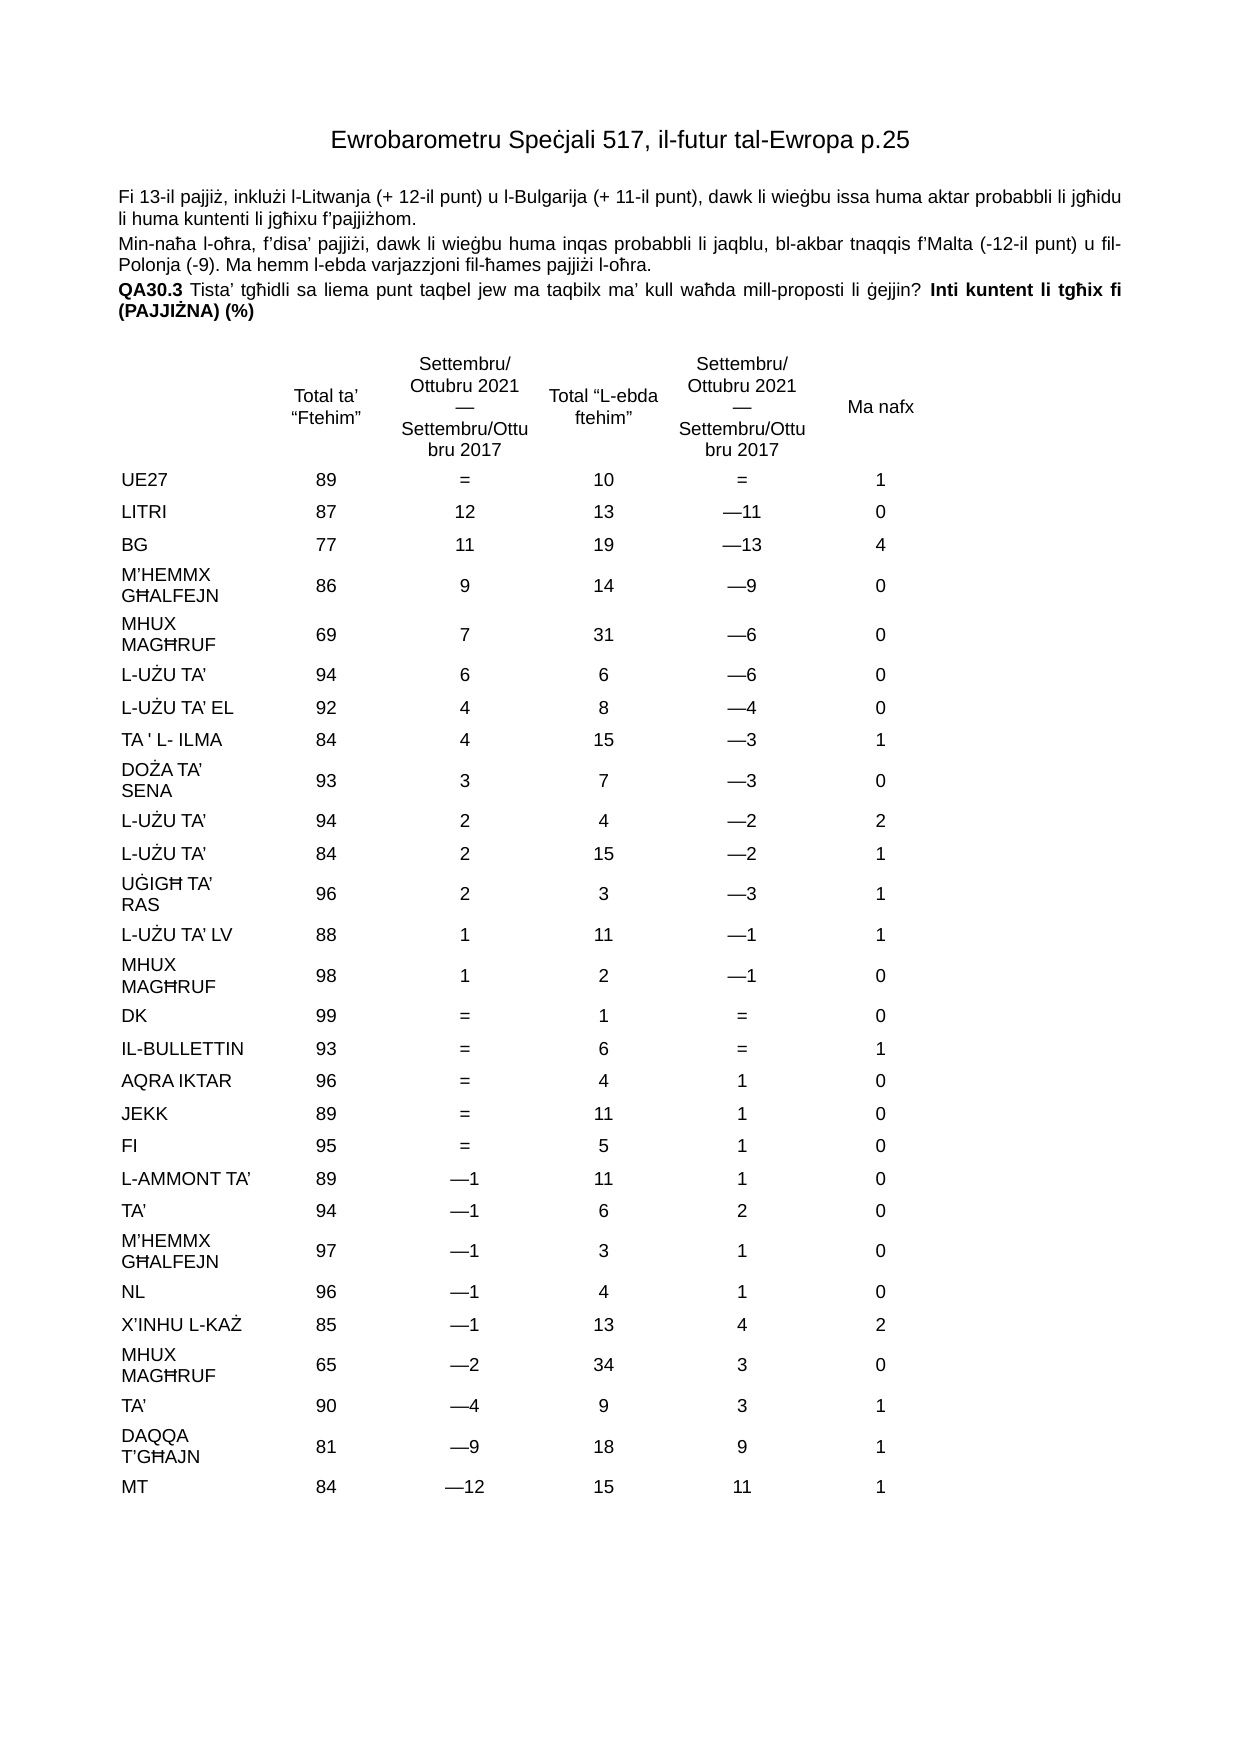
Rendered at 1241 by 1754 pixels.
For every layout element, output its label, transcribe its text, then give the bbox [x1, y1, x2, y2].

table_cell —6 [673, 659, 811, 691]
table_cell 0 [811, 496, 950, 528]
table_cell —9 [395, 1422, 534, 1471]
table_cell 0 [811, 1130, 950, 1162]
table_cell MHUX MAGĦRUF [118, 951, 257, 1000]
table_cell 94 [257, 1194, 395, 1227]
table_cell 0 [811, 691, 950, 723]
table_cell 2 [811, 1308, 950, 1340]
table_cell 0 [811, 561, 950, 610]
table_cell 11 [534, 1097, 673, 1129]
table_cell 89 [257, 1097, 395, 1129]
table_cell = [673, 1000, 811, 1032]
table_cell 1 [395, 951, 534, 1000]
table_cell = [395, 1000, 534, 1032]
table_cell = [673, 1032, 811, 1065]
table_cell —11 [673, 496, 811, 528]
table_cell = [673, 464, 811, 496]
table_cell 3 [534, 1227, 673, 1276]
table_cell LITRI [118, 496, 257, 528]
table_cell 84 [257, 724, 395, 756]
table_cell —3 [673, 724, 811, 756]
table_cell 84 [257, 1471, 395, 1503]
table_cell —1 [395, 1162, 534, 1194]
table_cell 85 [257, 1308, 395, 1340]
table_cell 6 [534, 1032, 673, 1065]
table_cell 1 [673, 1065, 811, 1097]
table_cell UĠIGĦ TA’ RAS [118, 870, 257, 918]
table_cell 19 [534, 528, 673, 561]
table_cell 4 [395, 724, 534, 756]
table_cell IL-BULLETTIN [118, 1032, 257, 1065]
table_cell = [395, 1130, 534, 1162]
table_cell —3 [673, 756, 811, 805]
table_cell —2 [673, 837, 811, 869]
table_cell 95 [257, 1130, 395, 1162]
table_cell 1 [811, 1389, 950, 1422]
table_cell 1 [673, 1097, 811, 1129]
table_cell 2 [534, 951, 673, 1000]
table_cell 97 [257, 1227, 395, 1276]
table_cell NL [118, 1276, 257, 1308]
table_cell = [395, 1065, 534, 1097]
table_cell L-UŻU TA’ EL [118, 691, 257, 723]
table_cell 0 [811, 1276, 950, 1308]
table_cell 1 [811, 1032, 950, 1065]
table_cell BG [118, 528, 257, 561]
table_cell 92 [257, 691, 395, 723]
table_cell 1 [673, 1130, 811, 1162]
table_cell TA ' L- ILMA [118, 724, 257, 756]
table_cell 96 [257, 1065, 395, 1097]
table_cell 9 [534, 1389, 673, 1422]
table_header Ma nafx [811, 350, 950, 463]
table_cell UE27 [118, 464, 257, 496]
table_cell 1 [811, 870, 950, 918]
table_cell 0 [811, 1340, 950, 1389]
table_cell DAQQA T’GĦAJN [118, 1422, 257, 1471]
table_cell 69 [257, 610, 395, 659]
table_cell —1 [673, 951, 811, 1000]
table_cell M’HEMMX GĦALFEJN [118, 561, 257, 610]
table_cell 11 [534, 919, 673, 951]
table_cell FI [118, 1130, 257, 1162]
table_cell 87 [257, 496, 395, 528]
table_cell 15 [534, 837, 673, 869]
table_cell DK [118, 1000, 257, 1032]
table_cell L-AMMONT TA’ [118, 1162, 257, 1194]
table_cell = [395, 464, 534, 496]
table_cell 4 [673, 1308, 811, 1340]
table_cell AQRA IKTAR [118, 1065, 257, 1097]
table_cell 5 [534, 1130, 673, 1162]
text Min-naħa l-oħra, f’disa’ pajjiżi, dawk li wieġbu huma inqas probabbli li jaqblu, bl-akbar tnaqqis f’Malta (-12-il punt) u fil-Polonja (-9). Ma hemm l-ebda varjazzjoni fil-ħames pajjiżi l-oħra. [118, 232, 1122, 276]
table_cell 2 [395, 870, 534, 918]
table_cell 1 [811, 1422, 950, 1471]
table_cell DOŻA TA’ SENA [118, 756, 257, 805]
table_cell 93 [257, 1032, 395, 1065]
table_cell 2 [395, 837, 534, 869]
table_header Settembru/Ottubru 2021 — Settembru/Ottubru 2017 [395, 350, 534, 463]
table_cell —4 [395, 1389, 534, 1422]
table_header Total ta’ “Ftehim” [257, 350, 395, 463]
table_cell 4 [534, 805, 673, 837]
table_cell 2 [811, 805, 950, 837]
table_cell 1 [395, 919, 534, 951]
table_cell L-UŻU TA’ [118, 659, 257, 691]
table_cell X’INHU L-KAŻ [118, 1308, 257, 1340]
table_cell —13 [673, 528, 811, 561]
table_cell 7 [534, 756, 673, 805]
table_cell 6 [395, 659, 534, 691]
table_cell = [395, 1032, 534, 1065]
table_cell 15 [534, 1471, 673, 1503]
table_cell 3 [534, 870, 673, 918]
table_cell 11 [673, 1471, 811, 1503]
table_cell 34 [534, 1340, 673, 1389]
table_cell 11 [395, 528, 534, 561]
table_cell 0 [811, 1194, 950, 1227]
table_cell 86 [257, 561, 395, 610]
table_cell —2 [673, 805, 811, 837]
table_cell —4 [673, 691, 811, 723]
table_cell 94 [257, 805, 395, 837]
table_cell 0 [811, 1000, 950, 1032]
table_cell MHUX MAGĦRUF [118, 610, 257, 659]
table_cell 13 [534, 1308, 673, 1340]
table_cell JEKK [118, 1097, 257, 1129]
table_cell 15 [534, 724, 673, 756]
table_cell 96 [257, 1276, 395, 1308]
table_cell —1 [395, 1276, 534, 1308]
table_cell 0 [811, 659, 950, 691]
table_cell 93 [257, 756, 395, 805]
table_cell 6 [534, 659, 673, 691]
table_cell 3 [673, 1340, 811, 1389]
table_cell 96 [257, 870, 395, 918]
table_cell TA’ [118, 1194, 257, 1227]
table_header Total “L-ebda ftehim” [534, 350, 673, 463]
table_cell 0 [811, 1097, 950, 1129]
table_cell 3 [395, 756, 534, 805]
table_cell —1 [395, 1194, 534, 1227]
table_cell 11 [534, 1162, 673, 1194]
table_cell 4 [534, 1276, 673, 1308]
table_cell 1 [811, 464, 950, 496]
table_cell 6 [534, 1194, 673, 1227]
table_cell 18 [534, 1422, 673, 1471]
table_cell 1 [811, 1471, 950, 1503]
text Fi 13-il pajjiż, inklużi l-Litwanja (+ 12-il punt) u l-Bulgarija (+ 11-il punt), dawk li wieġbu issa huma aktar probabbli li jgħidu li huma kuntenti li jgħixu f’pajjiżhom. [118, 186, 1122, 229]
table_cell —9 [673, 561, 811, 610]
table_cell —6 [673, 610, 811, 659]
table_cell 2 [395, 805, 534, 837]
table_cell 1 [673, 1162, 811, 1194]
table_cell 84 [257, 837, 395, 869]
table_header [118, 350, 257, 463]
table_cell M’HEMMX GĦALFEJN [118, 1227, 257, 1276]
table_cell MT [118, 1471, 257, 1503]
table_cell 14 [534, 561, 673, 610]
table_header Settembru/Ottubru 2021 — Settembru/Ottubru 2017 [673, 350, 811, 463]
table_cell 8 [534, 691, 673, 723]
table_cell 89 [257, 1162, 395, 1194]
table_cell L-UŻU TA’ [118, 805, 257, 837]
table_cell 4 [534, 1065, 673, 1097]
table_cell 0 [811, 951, 950, 1000]
table_cell 1 [811, 919, 950, 951]
table_cell —1 [395, 1227, 534, 1276]
table_cell 65 [257, 1340, 395, 1389]
table_cell 4 [811, 528, 950, 561]
table_cell 0 [811, 756, 950, 805]
table_cell 31 [534, 610, 673, 659]
table_cell 2 [673, 1194, 811, 1227]
table_cell MHUX MAGĦRUF [118, 1340, 257, 1389]
table_cell —2 [395, 1340, 534, 1389]
table_cell 94 [257, 659, 395, 691]
table_cell —1 [673, 919, 811, 951]
table_cell 9 [673, 1422, 811, 1471]
table_cell 89 [257, 464, 395, 496]
table_cell 1 [673, 1227, 811, 1276]
table_cell —1 [395, 1308, 534, 1340]
text QA30.3 Tista’ tgħidli sa liema punt taqbel jew ma taqbilx ma’ kull waħda mill-proposti li ġejjin? Inti kuntent li tgħix fi (PAJJIŻNA) (%) [118, 279, 1122, 322]
table_cell 0 [811, 1065, 950, 1097]
table_cell 77 [257, 528, 395, 561]
table_cell = [395, 1097, 534, 1129]
table_cell 88 [257, 919, 395, 951]
table_cell 12 [395, 496, 534, 528]
table_cell —3 [673, 870, 811, 918]
table_cell 81 [257, 1422, 395, 1471]
table_cell TA’ [118, 1389, 257, 1422]
table_cell 3 [673, 1389, 811, 1422]
table_cell 1 [811, 837, 950, 869]
table_cell 10 [534, 464, 673, 496]
table_cell —12 [395, 1471, 534, 1503]
table_cell 13 [534, 496, 673, 528]
table_cell 0 [811, 610, 950, 659]
table_cell 98 [257, 951, 395, 1000]
table_cell 99 [257, 1000, 395, 1032]
table_cell 1 [811, 724, 950, 756]
table_cell L-UŻU TA’ LV [118, 919, 257, 951]
table_cell L-UŻU TA’ [118, 837, 257, 869]
table_cell 7 [395, 610, 534, 659]
table_cell 1 [534, 1000, 673, 1032]
table_cell 1 [673, 1276, 811, 1308]
table_cell 90 [257, 1389, 395, 1422]
table_cell 0 [811, 1162, 950, 1194]
table_cell 9 [395, 561, 534, 610]
table_cell 0 [811, 1227, 950, 1276]
table_cell 4 [395, 691, 534, 723]
